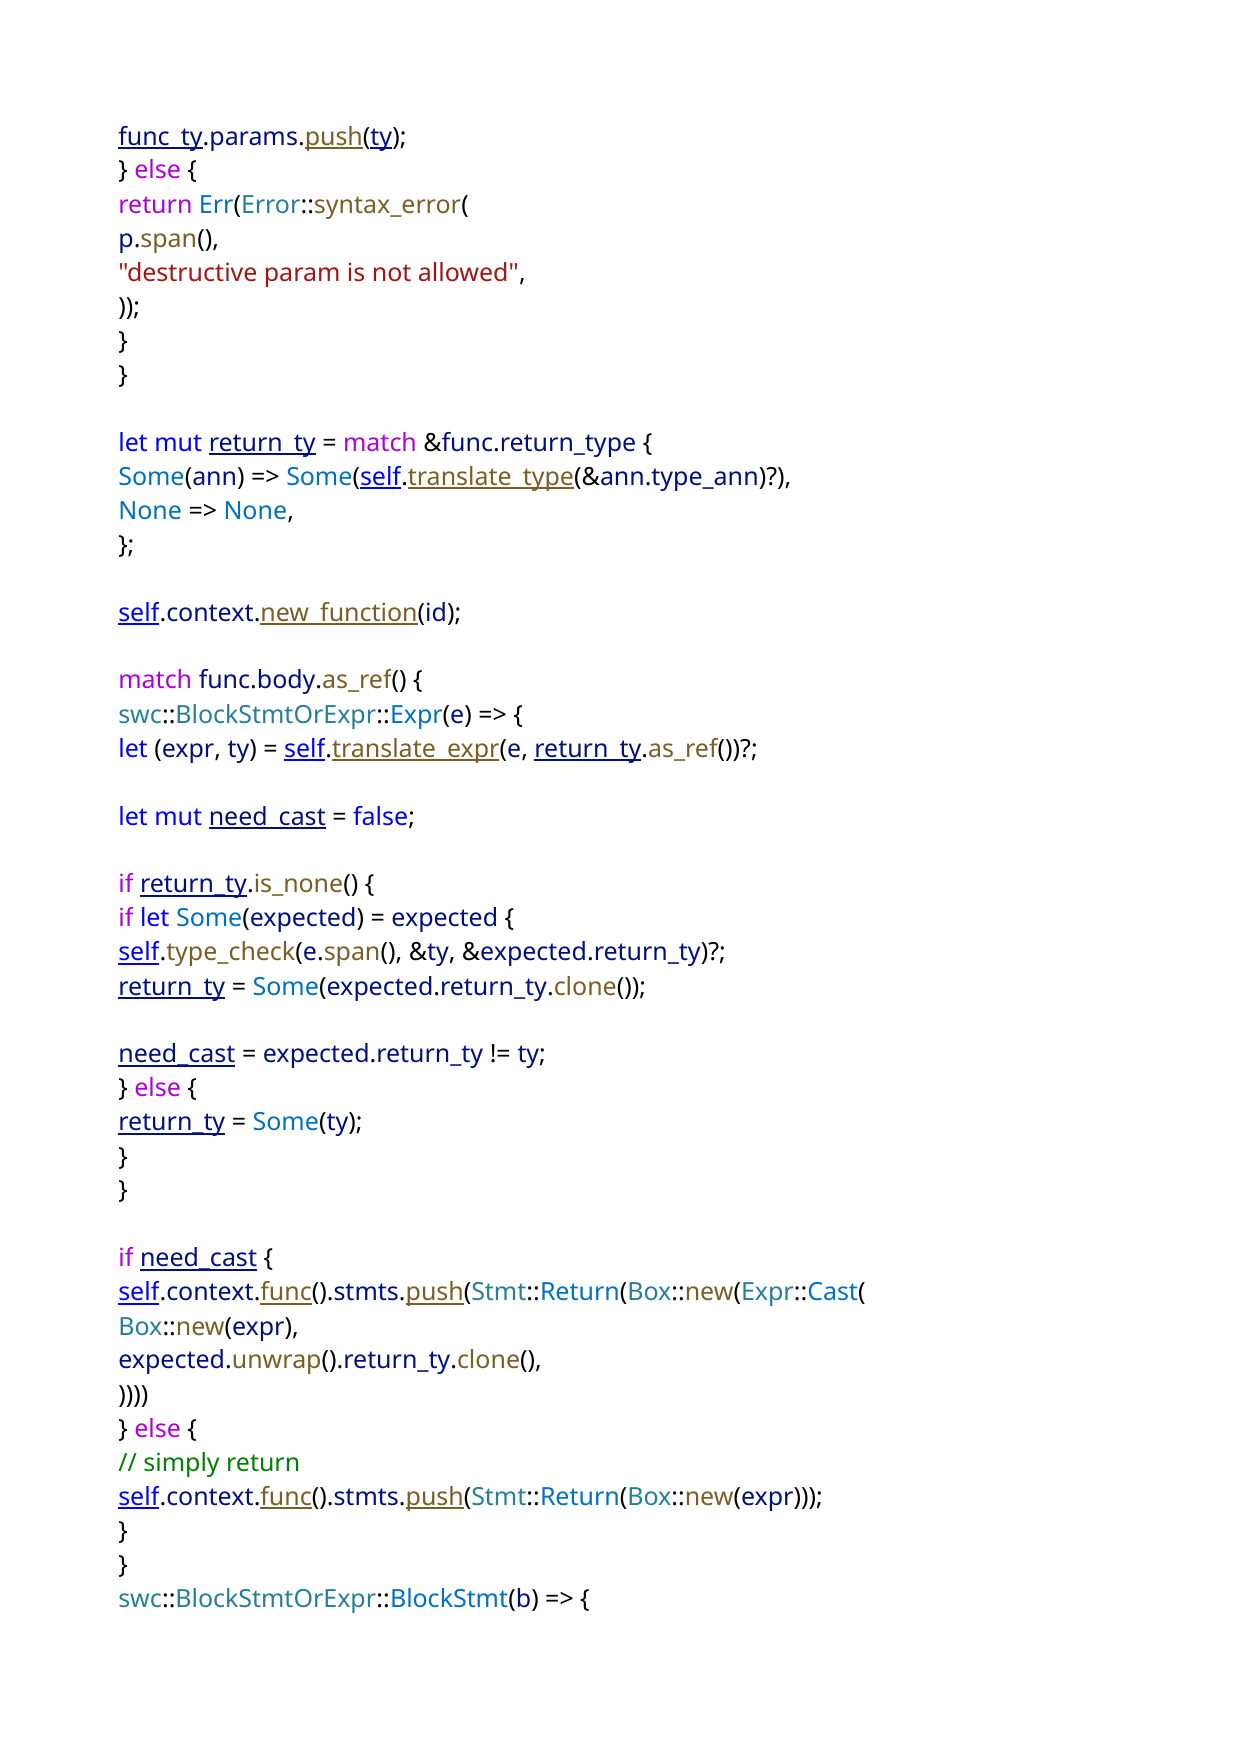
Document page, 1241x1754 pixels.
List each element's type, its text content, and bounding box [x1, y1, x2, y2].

text self.context.func().stmts.push(Stmt::Return(Box::new(Expr::Cast( [118, 1274, 1122, 1308]
text "destructive param is not allowed", [118, 254, 1122, 288]
text func_ty.params.push(ty); [118, 118, 1122, 152]
text } [118, 1172, 1122, 1206]
text } else { [118, 152, 1122, 186]
text Some(ann) => Some(self.translate_type(&ann.type_ann)?), [118, 458, 1122, 492]
text self.type_check(e.span(), &ty, &expected.return_ty)?; [118, 934, 1122, 968]
text Box::new(expr), [118, 1308, 1122, 1342]
text swc::BlockStmtOrExpr::Expr(e) => { [118, 696, 1122, 730]
text } else { [118, 1070, 1122, 1104]
text None => None, [118, 492, 1122, 527]
text let mut need_cast = false; [118, 798, 1122, 832]
text swc::BlockStmtOrExpr::BlockStmt(b) => { [118, 1581, 1122, 1615]
text } else { [118, 1410, 1122, 1444]
text } [118, 1547, 1122, 1581]
text } [118, 1512, 1122, 1547]
text return Err(Error::syntax_error( [118, 186, 1122, 220]
text } [118, 357, 1122, 391]
text } [118, 1138, 1122, 1172]
text if need_cast { [118, 1240, 1122, 1274]
text if return_ty.is_none() { [118, 866, 1122, 900]
text let (expr, ty) = self.translate_expr(e, return_ty.as_ref())?; [118, 730, 1122, 764]
text return_ty = Some(expected.return_ty.clone()); [118, 968, 1122, 1002]
text let mut return_ty = match &func.return_type { [118, 424, 1122, 458]
text match func.body.as_ref() { [118, 662, 1122, 696]
text )))) [118, 1376, 1122, 1410]
text if let Some(expected) = expected { [118, 900, 1122, 934]
text self.context.new_function(id); [118, 594, 1122, 628]
text } [118, 322, 1122, 357]
text return_ty = Some(ty); [118, 1104, 1122, 1138]
text )); [118, 288, 1122, 322]
text expected.unwrap().return_ty.clone(), [118, 1342, 1122, 1376]
text self.context.func().stmts.push(Stmt::Return(Box::new(expr))); [118, 1478, 1122, 1512]
text p.span(), [118, 220, 1122, 254]
text }; [118, 527, 1122, 561]
text // simply return [118, 1444, 1122, 1478]
text need_cast = expected.return_ty != ty; [118, 1036, 1122, 1070]
